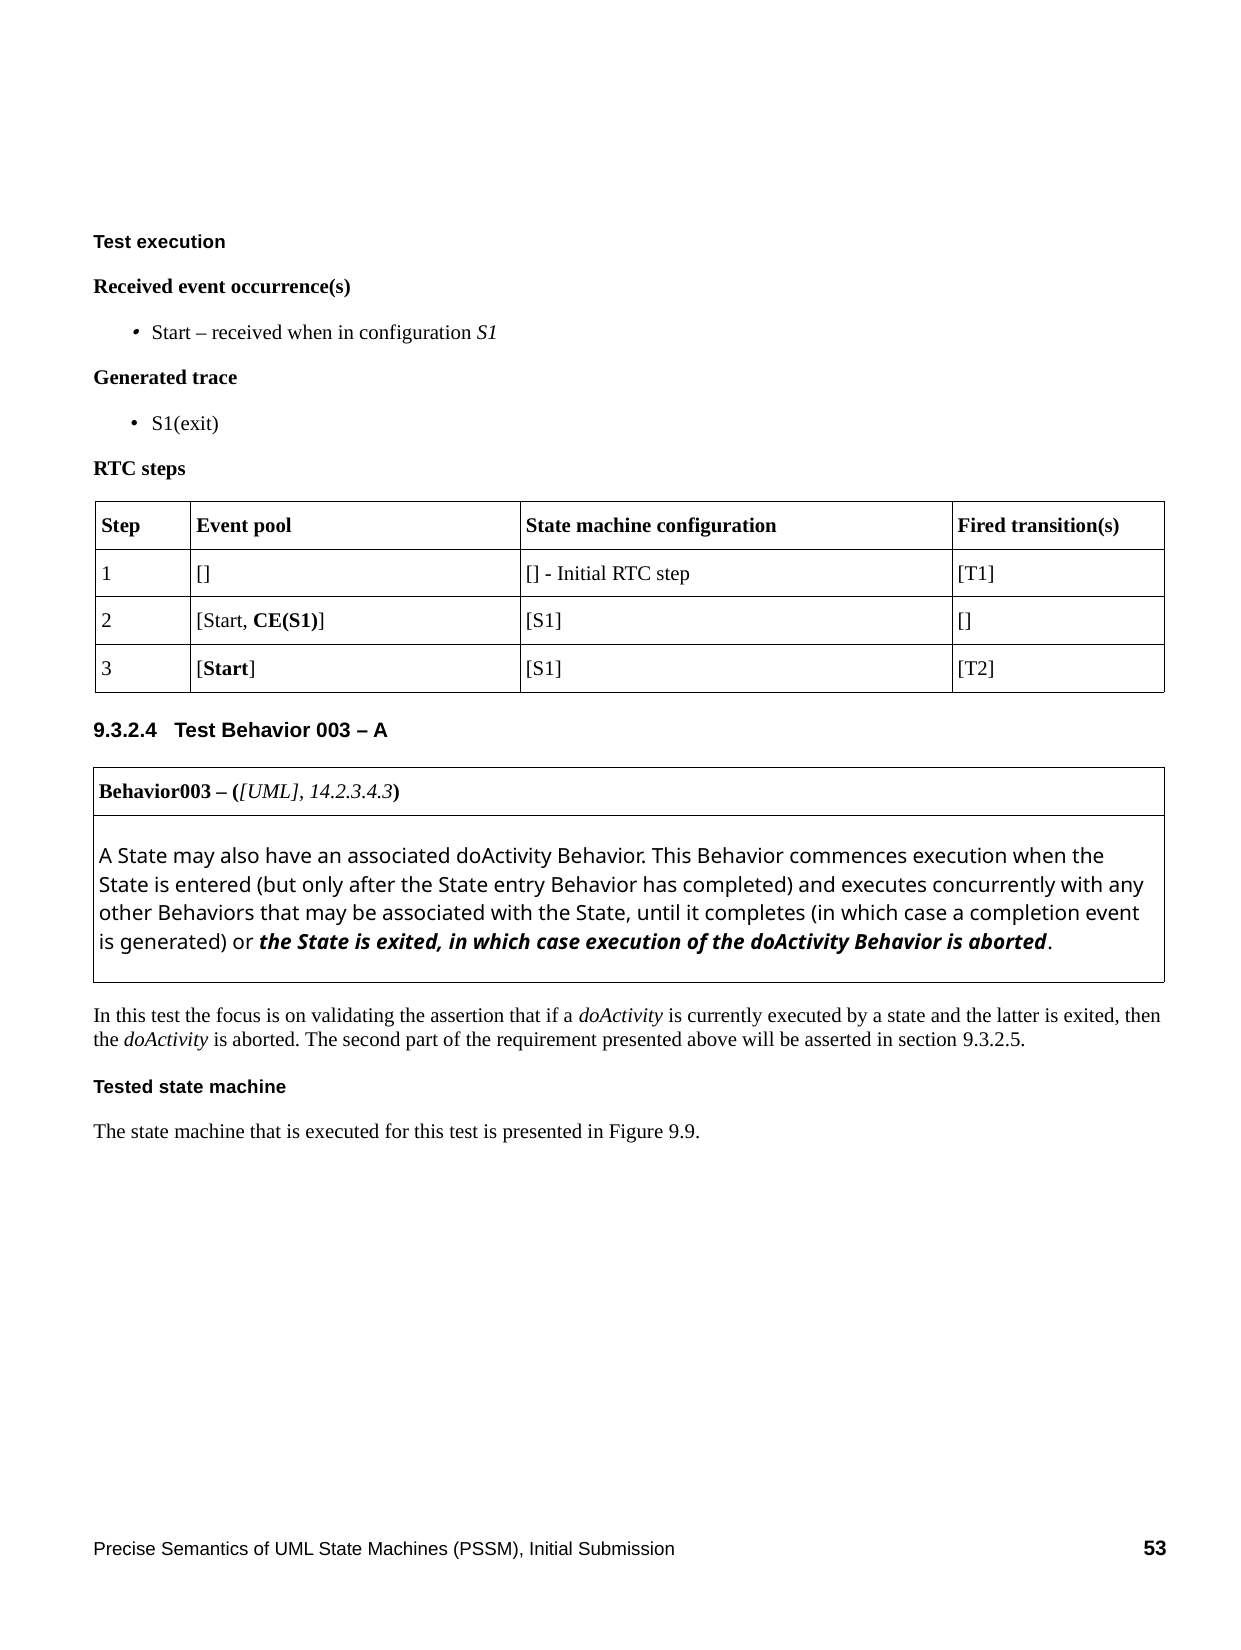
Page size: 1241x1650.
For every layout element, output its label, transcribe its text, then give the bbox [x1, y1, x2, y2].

table_header Step [96, 502, 190, 549]
table_cell [] - Initial RTC step [521, 550, 952, 596]
table_cell A State may also have an associated doActivity Behavior. This Behavior commences execution when the State is entered (but only after the State entry Behavior has completed) and executes concurrently with any other Behaviors that may be associated with the State, until it completes (in which case a completion event is generated) or the State is exited, in which case execution of the doActivity Behavior is aborted. [94, 816, 1164, 982]
subtitle Test execution [93, 231, 1164, 253]
table_cell 3 [96, 645, 190, 692]
subtitle Tested state machine [93, 1076, 1164, 1098]
table_header State machine configuration [521, 502, 952, 549]
table_cell 2 [96, 597, 190, 644]
text RTC steps [93, 456, 1164, 480]
table_cell [] [191, 550, 520, 596]
subtitle Test Behavior 003 – A [93, 717, 1164, 742]
table_cell [T2] [953, 645, 1164, 692]
text In this test the focus is on validating the assertion that if a doActivity is currently executed by a state and the latter is exited, then the doActivity is aborted. The second part of the requirement presented above will be asserted in section 9.3.2.5. [93, 1003, 1164, 1051]
table_header Fired transition(s) [953, 502, 1164, 549]
table_header Event pool [191, 502, 520, 549]
list Start – received when in configuration S1 [131, 319, 1164, 344]
table_cell [Start] [191, 645, 520, 692]
table_cell [Start, CE(S1)] [191, 597, 520, 644]
list S1(exit) [131, 410, 1164, 435]
table_header Behavior003 – ([UML], 14.2.3.4.3) [94, 768, 1164, 815]
table_cell [S1] [521, 645, 952, 692]
table_cell [T1] [953, 550, 1164, 596]
table_cell 1 [96, 550, 190, 596]
text Generated trace [93, 365, 1164, 389]
table_cell [] [953, 597, 1164, 644]
text Received event occurrence(s) [93, 274, 1164, 298]
table_cell [S1] [521, 597, 952, 644]
text The state machine that is executed for this test is presented in Figure 9.9. [93, 1119, 1164, 1143]
